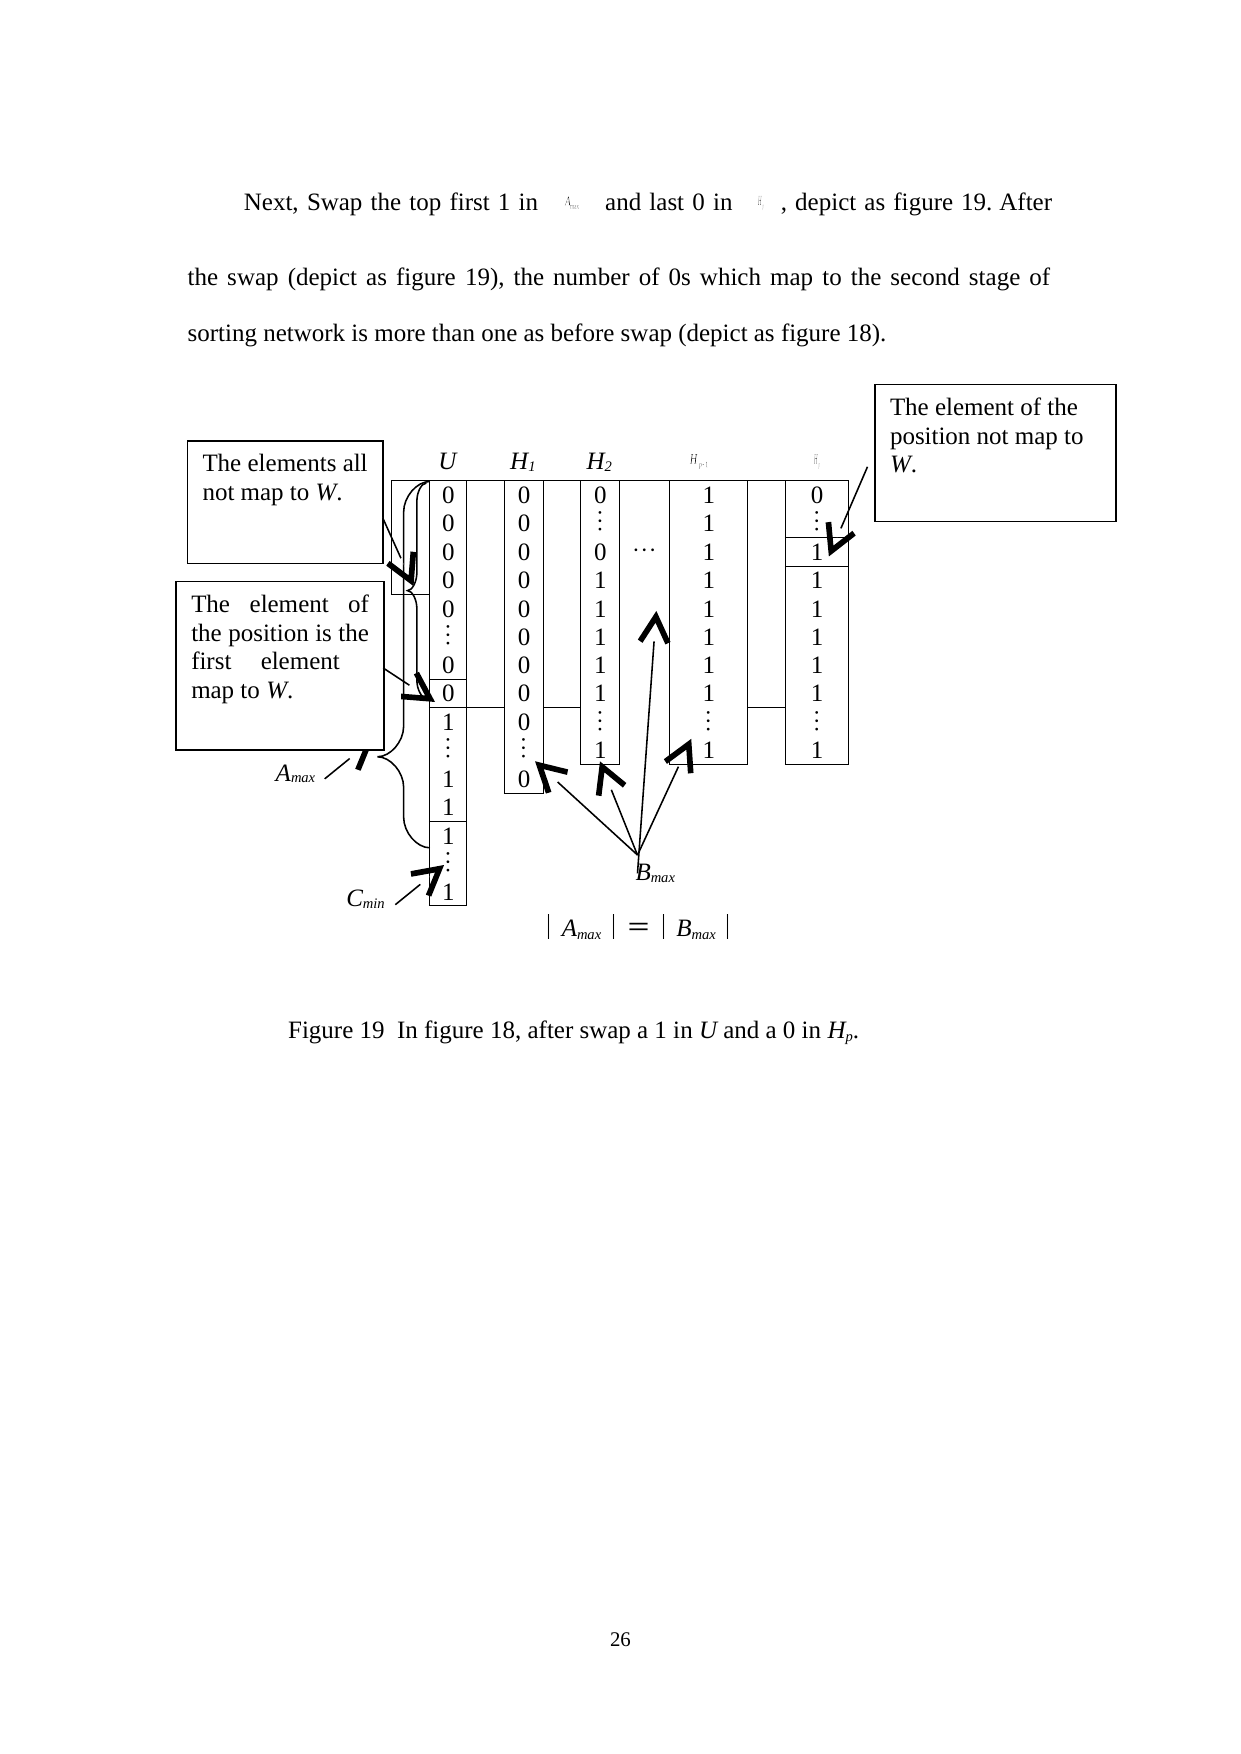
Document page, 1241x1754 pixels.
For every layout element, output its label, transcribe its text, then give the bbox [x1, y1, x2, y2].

table_cell 1 [670, 651, 747, 678]
table_cell [669, 793, 748, 821]
table_cell [392, 736, 429, 764]
table_header U [429, 441, 467, 480]
table_cell [405, 821, 429, 846]
table_cell [393, 537, 402, 556]
table_header [669, 441, 748, 480]
table_cell [620, 850, 638, 878]
table_cell [838, 517, 848, 537]
table_cell [467, 481, 504, 509]
table_cell 0 [786, 481, 848, 509]
table_cell 0 [505, 679, 543, 707]
table_cell  [786, 707, 848, 736]
table_header H2 [581, 441, 619, 480]
table_cell 1 [786, 736, 848, 764]
table_cell [669, 765, 748, 792]
table_cell [467, 736, 504, 764]
table_cell [405, 509, 416, 537]
table_cell [392, 766, 402, 792]
table_cell 1 [786, 679, 848, 707]
table_cell [544, 566, 580, 594]
table_cell 0 [430, 509, 466, 537]
table_cell [669, 850, 748, 878]
table_cell [467, 878, 504, 905]
table_cell 0 [505, 537, 543, 566]
table_cell [396, 764, 429, 792]
table_cell 1 [581, 651, 619, 678]
table_cell [748, 623, 785, 651]
table_cell [620, 793, 642, 821]
table_cell [392, 707, 402, 736]
table_cell [581, 793, 619, 821]
table_cell 1 [430, 878, 466, 905]
table_cell [504, 794, 543, 821]
table_cell 1 [670, 594, 747, 623]
table_cell [543, 793, 581, 821]
table_cell [748, 793, 785, 821]
table_cell [392, 595, 402, 623]
table_cell 0 [430, 481, 466, 509]
table_cell [504, 850, 543, 878]
table_cell 0 [581, 481, 619, 509]
table_cell [572, 793, 581, 801]
table_cell [581, 821, 619, 850]
table_cell [748, 821, 785, 850]
table_cell  [505, 736, 543, 764]
table_cell [614, 793, 619, 804]
table_cell 1 [670, 509, 747, 537]
table_cell  [581, 707, 619, 736]
table_cell [418, 509, 429, 537]
table_cell [544, 679, 580, 707]
table_cell [643, 793, 664, 821]
table_cell [543, 850, 581, 878]
table_cell [785, 878, 848, 905]
table_cell [405, 793, 429, 821]
table_cell [544, 594, 580, 623]
table_cell 1 [670, 566, 747, 594]
table_cell 1 [786, 623, 848, 651]
table_cell 1 [670, 736, 747, 764]
table_cell 0 [505, 707, 543, 736]
table_cell [405, 684, 419, 694]
table_cell [467, 821, 504, 850]
table_cell [544, 736, 580, 764]
table_cell [467, 509, 504, 537]
table_cell [620, 623, 669, 651]
table_cell 1 [581, 623, 619, 651]
table_cell [544, 509, 580, 537]
table_cell [392, 623, 402, 651]
table_cell [392, 850, 429, 876]
table_cell [467, 793, 504, 821]
table_cell [545, 764, 581, 792]
table_header [543, 441, 581, 480]
table_cell [544, 481, 580, 509]
table_cell [669, 878, 748, 899]
table_cell 1 [430, 793, 466, 821]
table_cell [748, 878, 785, 899]
table_cell [647, 736, 669, 764]
table_cell [405, 651, 416, 678]
table_cell [748, 481, 785, 509]
table_cell [785, 850, 848, 878]
table_cell [392, 651, 402, 678]
table_cell [418, 537, 429, 566]
table_cell [392, 571, 402, 594]
table_cell 0 [430, 680, 466, 707]
table_cell [620, 736, 646, 764]
table_cell 1 [786, 538, 848, 566]
table_cell [581, 878, 619, 899]
table_cell 0 [505, 481, 543, 509]
table_cell  [430, 623, 466, 651]
table_cell [424, 679, 429, 688]
table_cell 0 [505, 594, 543, 623]
table_cell [748, 764, 785, 792]
table_cell 0 [505, 623, 543, 651]
table_cell [467, 850, 504, 878]
table_cell [413, 879, 429, 905]
table_cell [405, 487, 419, 509]
table_cell [581, 850, 619, 878]
table_cell [467, 566, 504, 594]
table_cell  [620, 537, 669, 566]
text Next, Swap the top first 1 in and last 0 in , depict as figure 19. After the swap (depict as figure 19), the number of 0s which map to the second stage of sorting network is more than one as before swap (depict as figure 18). [187, 164, 1053, 352]
table_cell [642, 821, 669, 850]
table_cell 0 [430, 651, 466, 678]
table_cell [418, 651, 429, 678]
table_cell [415, 595, 429, 623]
table_cell 0 [505, 566, 543, 594]
table_cell [620, 841, 629, 850]
table_cell 0 [505, 651, 543, 678]
table_cell [620, 878, 669, 899]
table_cell [418, 623, 429, 651]
table_cell [640, 872, 647, 878]
table_cell [467, 764, 504, 792]
table_cell [544, 651, 580, 678]
table_cell 1 [581, 736, 619, 764]
table_cell [413, 874, 429, 878]
table_cell [467, 594, 504, 623]
table_cell [418, 483, 429, 509]
table_cell  [430, 736, 466, 764]
table_cell [748, 736, 785, 764]
table_cell 1 [670, 623, 747, 651]
table_cell 0 [505, 764, 543, 792]
table_cell [620, 764, 644, 792]
table_header [748, 441, 785, 480]
table_cell 1 [430, 708, 466, 736]
table_cell [392, 736, 400, 748]
table_cell [649, 707, 669, 736]
table_cell  [430, 850, 466, 878]
table_header [392, 441, 429, 480]
table_cell [544, 537, 580, 566]
table_cell [620, 481, 669, 509]
table_cell [748, 708, 785, 736]
table_cell [504, 821, 543, 850]
table_cell [392, 821, 429, 850]
table_cell [748, 537, 785, 566]
table_cell  [786, 509, 847, 537]
table_header [620, 441, 669, 480]
table_cell [641, 821, 651, 843]
table_cell 1 [581, 679, 619, 707]
table_cell [467, 651, 504, 678]
table_cell [544, 623, 580, 651]
table_cell [653, 651, 669, 678]
table_cell [785, 793, 848, 821]
text Figure 19 In figure 18, after swap a 1 in U and a 0 in Hp. [288, 1017, 955, 1044]
table_cell [603, 774, 619, 792]
table_cell 0 [430, 594, 466, 623]
table_cell [544, 708, 580, 736]
table_cell [748, 566, 785, 594]
table_cell 1 [786, 651, 848, 678]
table_cell [403, 707, 429, 736]
table_cell [606, 765, 619, 776]
table_cell [411, 566, 429, 594]
table_cell 0 [430, 566, 466, 594]
table_cell 0 [581, 537, 619, 566]
table_cell [543, 878, 581, 899]
table_cell [651, 679, 669, 707]
table_cell [620, 509, 669, 537]
table_cell 1 [581, 594, 619, 623]
table_cell [467, 679, 504, 707]
table_cell [748, 850, 785, 878]
table_cell 0 [505, 509, 543, 537]
table_cell [392, 679, 402, 707]
table_cell [467, 537, 504, 566]
table_cell 1 [786, 594, 848, 623]
table_cell [504, 878, 543, 905]
table_cell [748, 679, 785, 707]
table_cell [405, 623, 416, 651]
table_cell [640, 850, 669, 878]
table_cell [467, 623, 504, 651]
table_cell [748, 509, 785, 537]
table_cell 1 [430, 764, 466, 792]
table_cell 1 [786, 567, 848, 594]
table_cell [413, 878, 426, 888]
table_cell [581, 806, 598, 821]
table_cell 0 [430, 537, 466, 566]
table_cell [392, 543, 402, 566]
table_cell 1 [670, 537, 747, 566]
table_cell [405, 700, 429, 707]
table_cell [543, 821, 581, 850]
table_cell [785, 821, 848, 850]
table_cell [748, 651, 785, 678]
table_cell [748, 594, 785, 623]
table_cell [392, 509, 403, 537]
table_cell [669, 821, 748, 850]
table_cell [645, 764, 669, 792]
table_header [785, 441, 848, 480]
table_cell [405, 581, 412, 590]
table_cell [392, 481, 423, 509]
table_cell [603, 821, 619, 836]
table_cell [620, 566, 669, 594]
table_cell [785, 765, 848, 792]
table_cell 1 [581, 566, 619, 594]
table_cell [620, 651, 652, 678]
table_cell  [581, 509, 619, 537]
table_cell  [670, 707, 747, 736]
table_cell 1 [670, 679, 747, 707]
table_cell [405, 595, 416, 623]
table_header H1 [504, 441, 543, 480]
table_cell [405, 537, 416, 566]
table_cell [620, 707, 648, 736]
table_cell [581, 765, 599, 792]
table_cell [620, 821, 633, 848]
table_cell [626, 821, 640, 850]
table_cell [655, 793, 669, 821]
table_cell 1 [670, 481, 747, 509]
table_cell [620, 679, 650, 707]
table_cell [620, 594, 669, 623]
table_cell 1 [430, 822, 466, 850]
table_cell [392, 793, 403, 821]
table_header [467, 441, 504, 480]
table_cell [663, 623, 669, 636]
table_cell [467, 708, 504, 736]
table_cell [405, 679, 417, 689]
